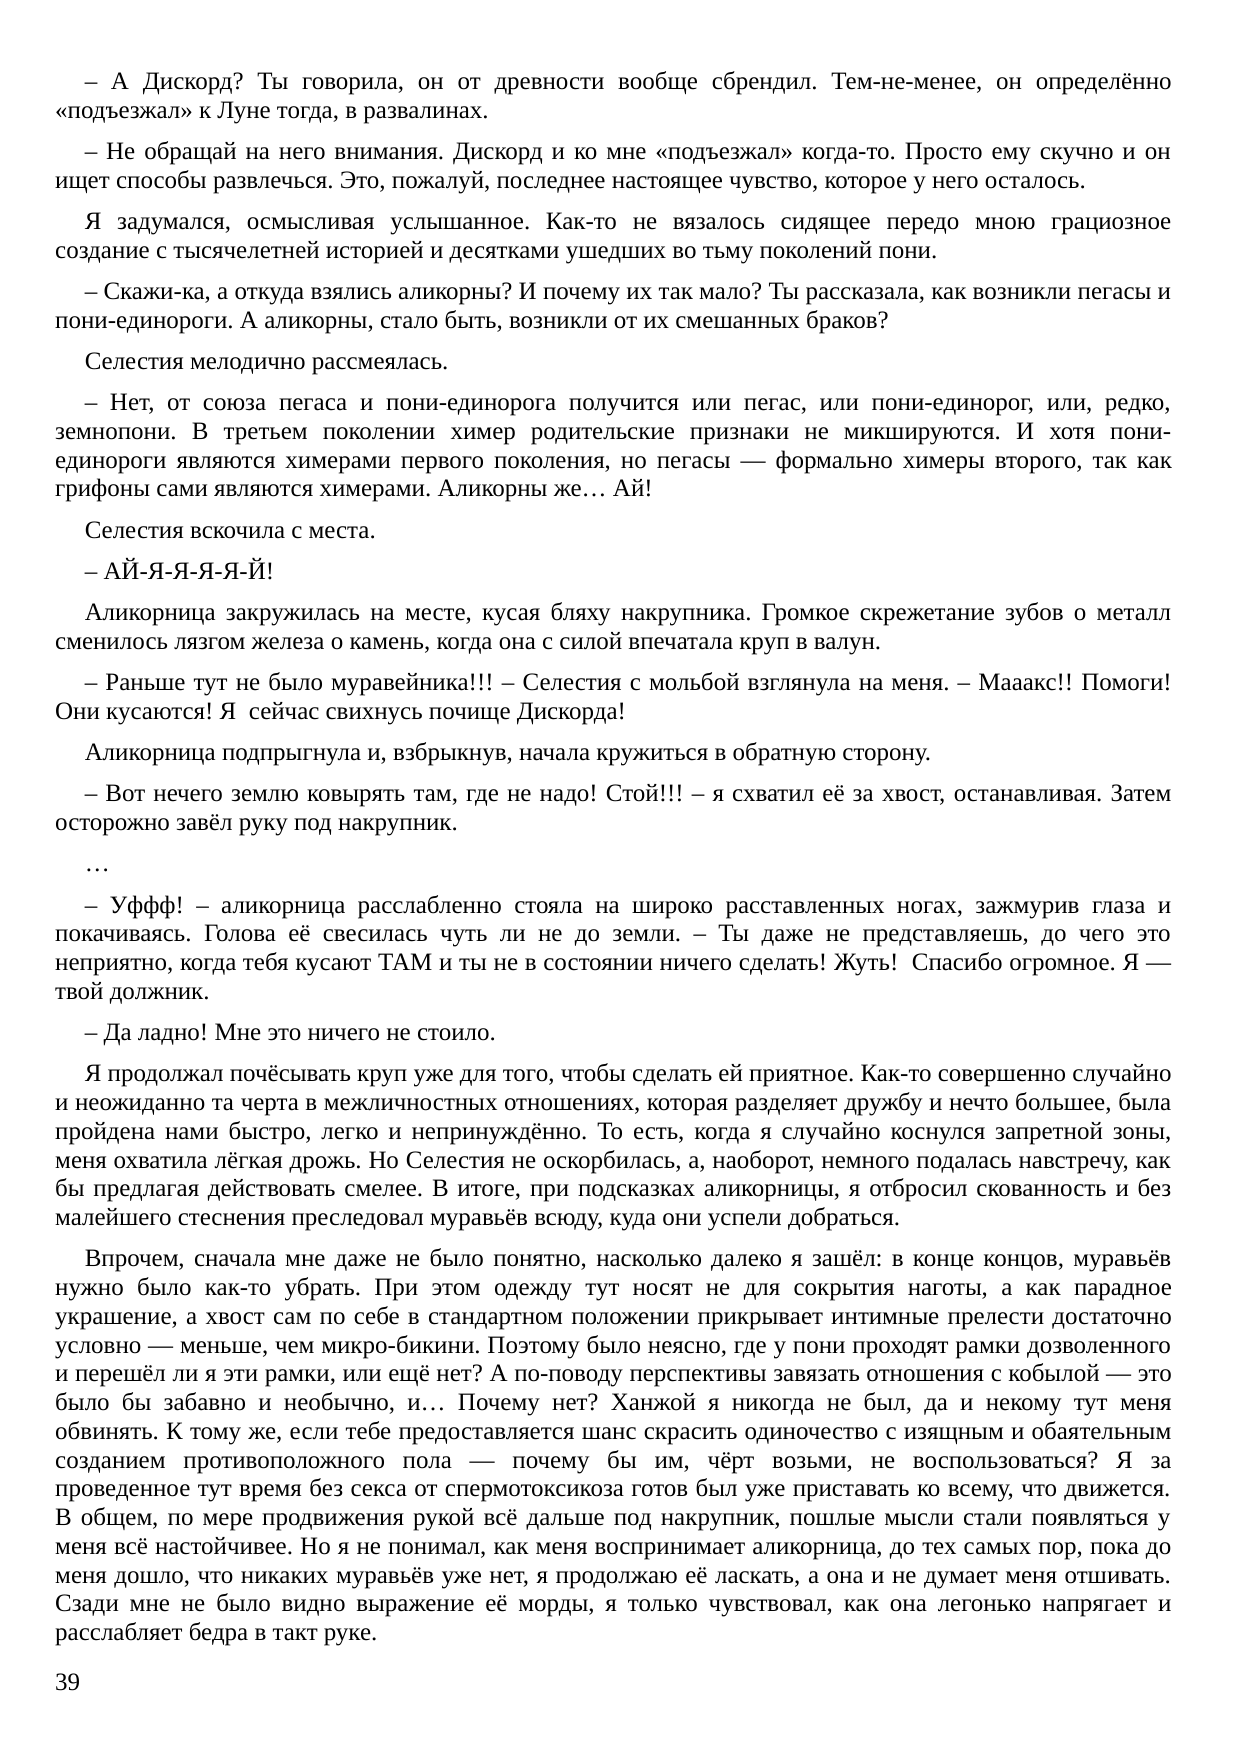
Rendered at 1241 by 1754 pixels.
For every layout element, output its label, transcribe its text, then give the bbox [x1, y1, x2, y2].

text Я продолжал почёсывать круп уже для того, чтобы сделать ей приятное. Как-то совершенно случайно и неожиданно та черта в межличностных отношениях, которая разделяет дружбу и нечто большее, была пройдена нами быстро, легко и непринуждённо. То есть, когда я случайно коснулся запретной зоны, меня охватила лёгкая дрожь. Но Селестия не оскорбилась, а, наоборот, немного подалась навстречу, как бы предлагая действовать смелее. В итоге, при подсказках аликорницы, я отбросил скованность и без малейшего стеснения преследовал муравьёв всюду, куда они успели добраться. [55, 1058, 1173, 1231]
text Я задумался, осмысливая услышанное. Как-то не вязалось сидящее передо мною грациозное создание с тысячелетней историей и десятками ушедших во тьму поколений пони. [55, 206, 1173, 263]
text – Да ладно! Мне это ничего не стоило. [55, 1017, 1173, 1046]
text … [55, 848, 1173, 877]
text – Раньше тут не было муравейника!!! – Селестия с мольбой взглянула на меня. – Мааакс!! Помоги! Они кусаются! Я сейчас свихнусь почище Дискорда! [55, 667, 1173, 725]
text Впрочем, сначала мне даже не было понятно, насколько далеко я зашёл: в конце концов, муравьёв нужно было как-то убрать. При этом одежду тут носят не для сокрытия наготы, а как парадное украшение, а хвост сам по себе в стандартном положении прикрывает интимные прелести достаточно условно — меньше, чем микро-бикини. Поэтому было неясно, где у пони проходят рамки дозволенного и перешёл ли я эти рамки, или ещё нет? А по-поводу перспективы завязать отношения с кобылой — это было бы забавно и необычно, и… Почему нет? Ханжой я никогда не был, да и некому тут меня обвинять. К тому же, если тебе предоставляется шанс скрасить одиночество с изящным и обаятельным созданием противоположного пола — почему бы им, чёрт возьми, не воспользоваться? Я за проведенное тут время без секса от спермотоксикоза готов был уже приставать ко всему, что движется. В общем, по мере продвижения рукой всё дальше под накрупник, пошлые мысли стали появляться у меня всё настойчивее. Но я не понимал, как меня воспринимает аликорница, до тех самых пор, пока до меня дошло, что никаких муравьёв уже нет, я продолжаю её ласкать, а она и не думает меня отшивать. Сзади мне не было видно выражение её морды, я только чувствовал, как она легонько напрягает и расслабляет бедра в такт руке. [55, 1243, 1173, 1646]
text – Не обращай на него внимания. Дискорд и ко мне «подъезжал» когда-то. Просто ему скучно и он ищет способы развлечься. Это, пожалуй, последнее настоящее чувство, которое у него осталось. [55, 136, 1173, 193]
text – Скажи-ка, а откуда взялись аликорны? И почему их так мало? Ты рассказала, как возникли пегасы и пони-единороги. А аликорны, стало быть, возникли от их смешанных браков? [55, 276, 1173, 333]
text Аликорница закружилась на месте, кусая бляху накрупника. Громкое скрежетание зубов о металл сменилось лязгом железа о камень, когда она с силой впечатала круп в валун. [55, 597, 1173, 655]
text – Вот нечего землю ковырять там, где не надо! Стой!!! – я схватил её за хвост, останавливая. Затем осторожно завёл руку под накрупник. [55, 778, 1173, 836]
text – АЙ-Я-Я-Я-Я-Й! [55, 556, 1173, 585]
text – Нет, от союза пегаса и пони-единорога получится или пегас, или пони-единорог, или, редко, земнопони. В третьем поколении химер родительские признаки не микшируются. И хотя пони-единороги являются химерами первого поколения, но пегасы — формально химеры второго, так как грифоны сами являются химерами. Аликорны же… Ай! [55, 387, 1173, 502]
text – Уффф! – аликорница расслабленно стояла на широко расставленных ногах, зажмурив глаза и покачиваясь. Голова её свесилась чуть ли не до земли. – Ты даже не представляешь, до чего это неприятно, когда тебя кусают ТАМ и ты не в состоянии ничего сделать! Жуть! Спасибо огромное. Я — твой должник. [55, 890, 1173, 1005]
text Селестия вскочила с места. [55, 515, 1173, 543]
text Аликорница подпрыгнула и, взбрыкнув, начала кружиться в обратную сторону. [55, 737, 1173, 766]
text – А Дискорд? Ты говорила, он от древности вообще сбрендил. Тем-не-менее, он определённо «подъезжал» к Луне тогда, в развалинах. [55, 66, 1173, 123]
text Селестия мелодично рассмеялась. [55, 346, 1173, 375]
